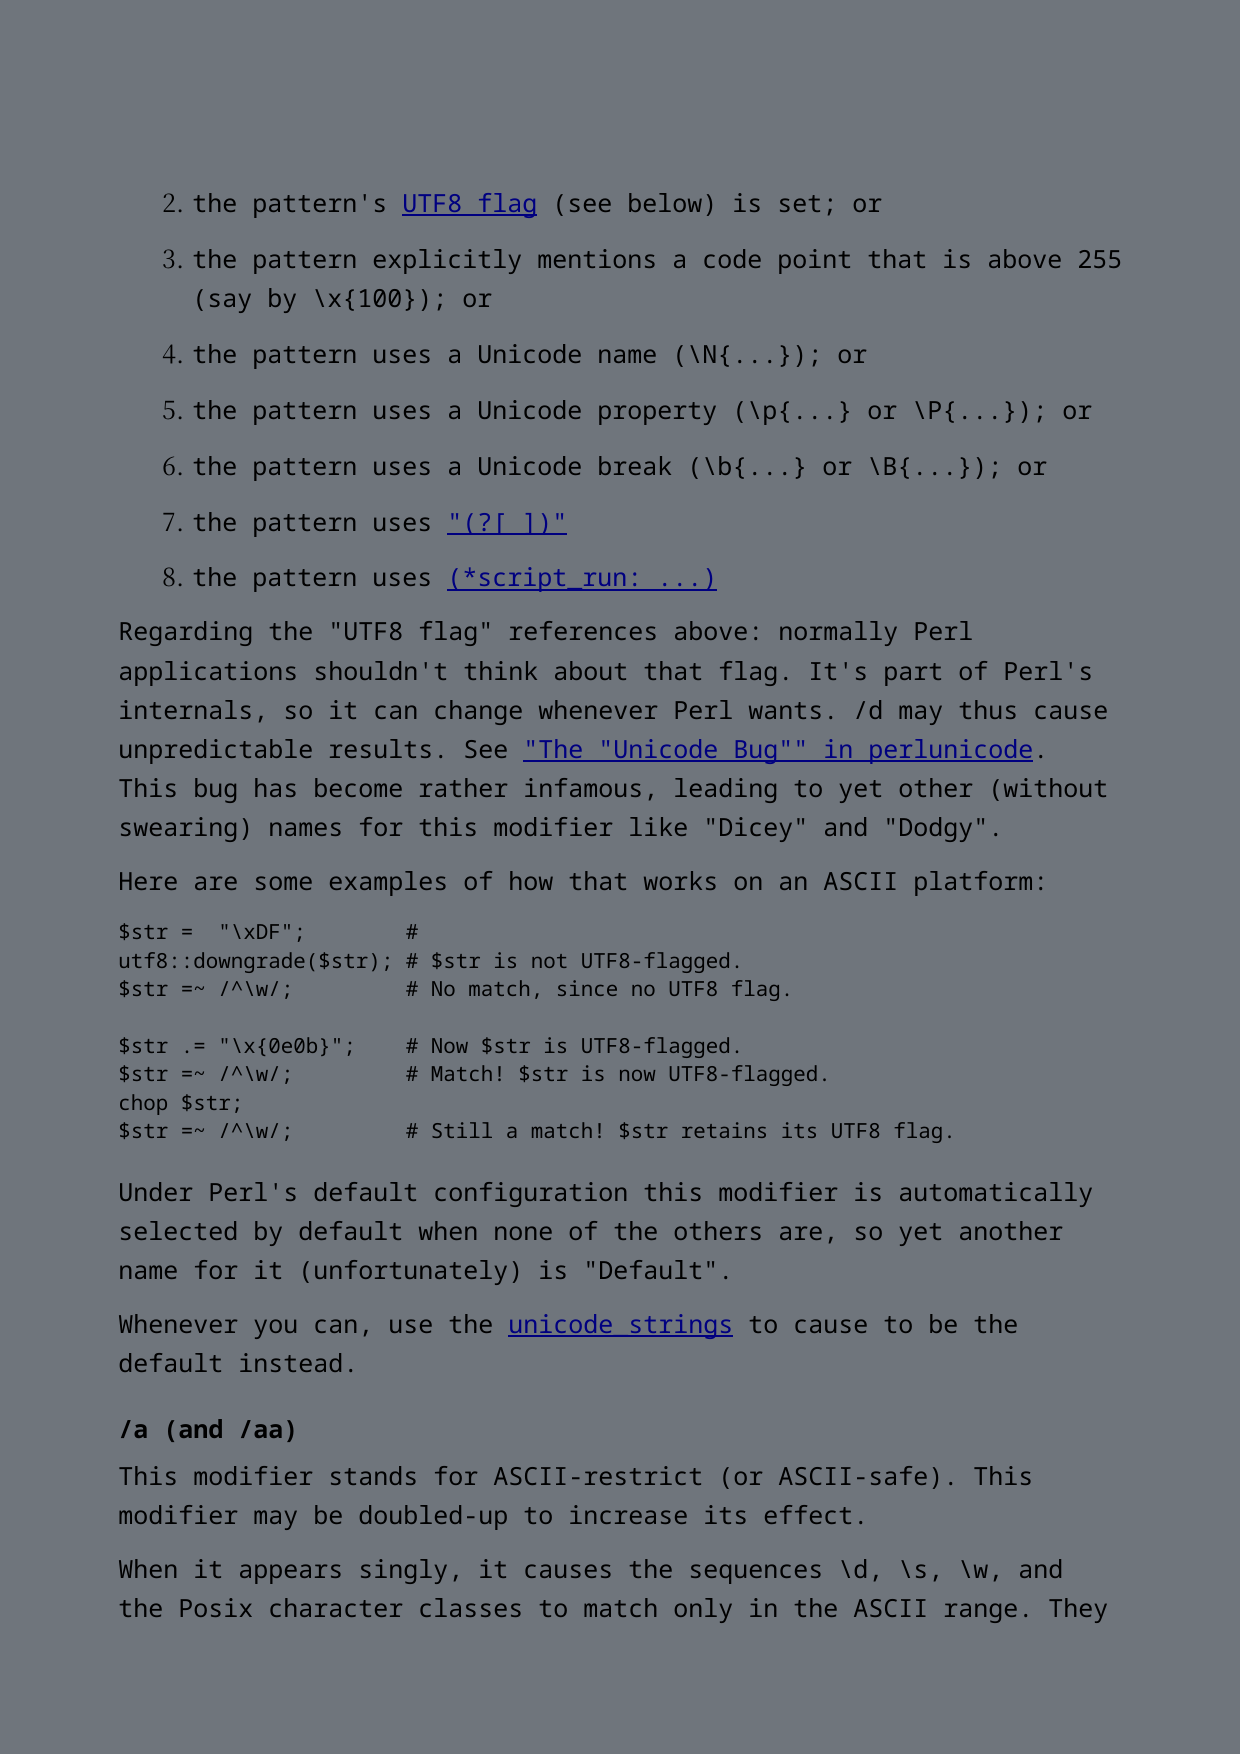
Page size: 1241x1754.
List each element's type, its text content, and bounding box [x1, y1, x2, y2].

text $str .= "\x{0e0b}"; # Now $str is UTF8-flagged. [118, 1031, 1122, 1059]
list the pattern's UTF8 flag (see below) is set; or [162, 183, 1122, 219]
text When it appears singly, it causes the sequences \d, \s, \w, and the Posix character classes to match only in the ASCII range. They [118, 1551, 1122, 1624]
list the pattern uses a Unicode property (\p{...} or \P{...}); or [162, 390, 1122, 426]
text utf8::downgrade($str); # $str is not UTF8-flagged. [118, 946, 1122, 974]
text $str =~ /^\w/; # Match! $str is now UTF8-flagged. [118, 1059, 1122, 1088]
text This modifier stands for ASCII-restrict (or ASCII-safe). This modifier may be doubled-up to increase its effect. [118, 1458, 1122, 1532]
list the pattern uses (*script_run: ...) [162, 558, 1122, 594]
list the pattern uses a Unicode name (\N{...}); or [162, 334, 1122, 370]
list the pattern uses "(?[ ])" [162, 502, 1122, 538]
text Under Perl's default configuration this modifier is automatically selected by default when none of the others are, so yet another name for it (unfortunately) is "Default". [118, 1174, 1122, 1287]
list the pattern explicitly mentions a code point that is above 255 (say by \x{100}); or [162, 239, 1122, 315]
list the pattern uses a Unicode break (\b{...} or \B{...}); or [162, 446, 1122, 482]
text Regarding the "UTF8 flag" references above: normally Perl applications shouldn't think about that flag. It's part of Perl's internals, so it can change whenever Perl wants. /d may thus cause unpredictable results. See "The "Unicode Bug"" in perlunicode. This bug has become rather infamous, leading to yet other (without swearing) names for this modifier like "Dicey" and "Dodgy". [118, 614, 1122, 844]
text Here are some examples of how that works on an ASCII platform: [118, 864, 1122, 898]
text $str =~ /^\w/; # Still a match! $str retains its UTF8 flag. [118, 1116, 1122, 1145]
text Whenever you can, use the unicode_strings to cause to be the default instead. [118, 1306, 1122, 1380]
text $str = "\xDF"; # [118, 917, 1122, 946]
text $str =~ /^\w/; # No match, since no UTF8 flag. [118, 974, 1122, 1003]
subtitle /a (and /aa) [118, 1412, 1122, 1446]
text chop $str; [118, 1088, 1122, 1116]
